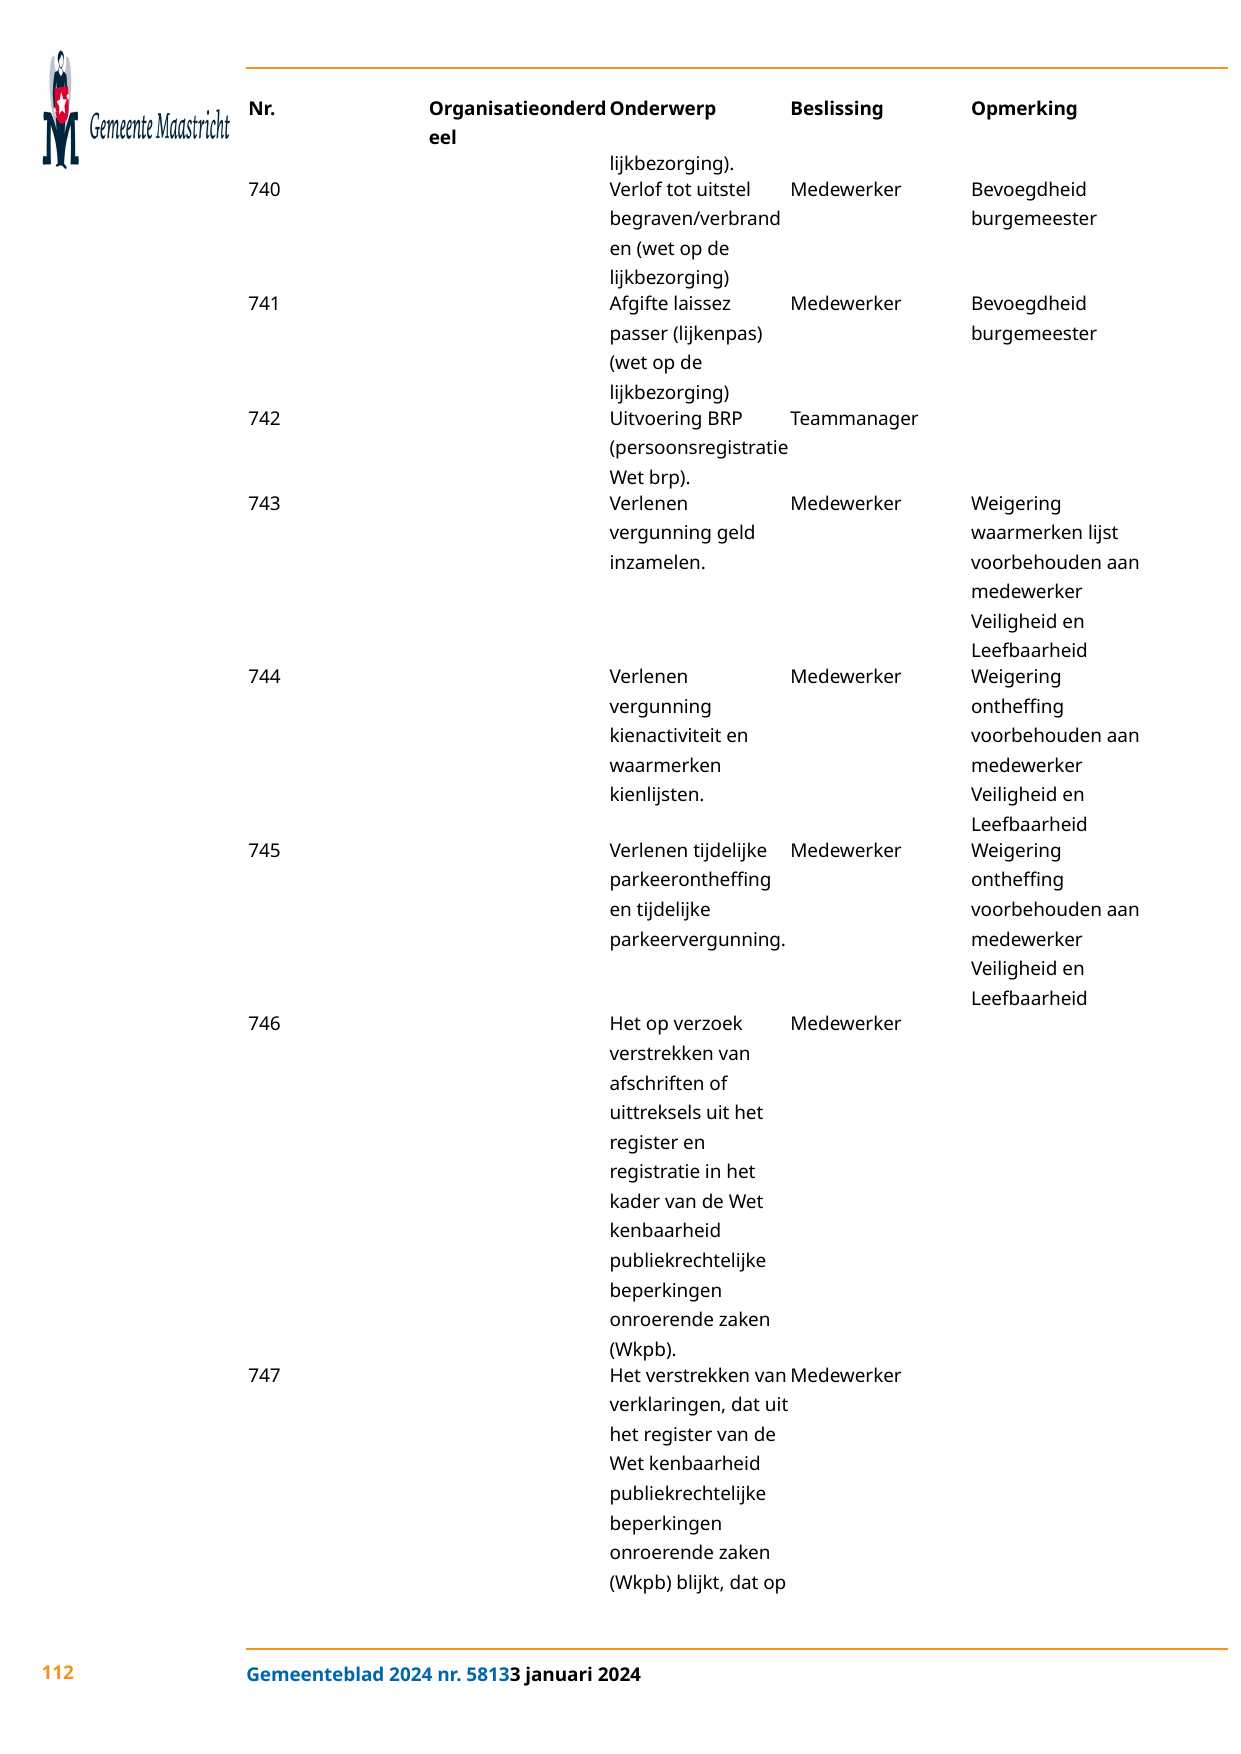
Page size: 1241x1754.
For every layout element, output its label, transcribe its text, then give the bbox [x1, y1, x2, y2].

table_cell [429, 150, 609, 176]
table_cell Medewerker [790, 1011, 971, 1362]
table_cell lijkbezorging). [609, 150, 790, 176]
table_cell Het op verzoek verstrekken van afschriften of uittreksels uit het register en registratie in het kader van de Wet kenbaarheid publiekrechtelijke beperkingen onroerende zaken (Wkpb). [609, 1011, 790, 1362]
table_cell Medewerker [790, 837, 971, 1011]
table_cell 746 [248, 1011, 429, 1362]
table_header Nr. [248, 95, 429, 150]
table_cell [429, 1011, 609, 1362]
table_header Onderwerp [609, 95, 790, 150]
table_cell Medewerker [790, 663, 971, 837]
table_cell [429, 1362, 609, 1594]
table_cell [429, 837, 609, 1011]
table_cell 745 [248, 837, 429, 1011]
table_cell [971, 1362, 1152, 1594]
table_header Organisatieonderdeel [429, 95, 609, 150]
table_cell Verlenen vergunning kienactiviteit en waarmerken kienlijsten. [609, 663, 790, 837]
table_cell Afgifte laissez passer (lijkenpas) (wet op de lijkbezorging) [609, 290, 790, 405]
table_cell Uitvoering BRP (persoons­registratie Wet brp). [609, 405, 790, 490]
table_cell Weigering ontheffing voorbehouden aan medewerker Veiligheid en Leefbaarheid [971, 663, 1152, 837]
table_cell [429, 176, 609, 290]
table_cell [971, 150, 1152, 176]
table_cell 743 [248, 490, 429, 663]
table_cell [248, 150, 429, 176]
table_cell Teammanager [790, 405, 971, 490]
table_cell Bevoegdheid burgemeester [971, 176, 1152, 290]
table_cell 740 [248, 176, 429, 290]
table_cell Weigering ontheffing voorbehouden aan medewerker Veiligheid en Leefbaarheid [971, 837, 1152, 1011]
table_cell Medewerker [790, 490, 971, 663]
table_cell 744 [248, 663, 429, 837]
table_cell 741 [248, 290, 429, 405]
table_cell Het verstrekken van verklaringen, dat uit het register van de Wet kenbaarheid publiekrechtelijke beperkingen onroerende zaken (Wkpb) blijkt, dat op [609, 1362, 790, 1594]
table_cell [429, 290, 609, 405]
table_cell Verlenen tijdelijke parkeerontheffing en tijdelijke parkeervergunning. [609, 837, 790, 1011]
table_cell 747 [248, 1362, 429, 1594]
table_cell [971, 1011, 1152, 1362]
table_cell [790, 150, 971, 176]
table_cell [429, 490, 609, 663]
table_cell [971, 405, 1152, 490]
picture [41, 47, 231, 172]
table_header Beslissing [790, 95, 971, 150]
table_cell Medewerker [790, 290, 971, 405]
table_cell Medewerker [790, 176, 971, 290]
table_cell [429, 663, 609, 837]
table_cell [429, 405, 609, 490]
table_cell 742 [248, 405, 429, 490]
table_header Opmerking [971, 95, 1152, 150]
table_cell Verlenen vergunning geld inzamelen. [609, 490, 790, 663]
table_cell Medewerker [790, 1362, 971, 1594]
table_cell Verlof tot uitstel begraven/verbranden (wet op de lijkbezorging) [609, 176, 790, 290]
table_cell Weigering waarmerken lijst voorbehouden aan medewerker Veiligheid en Leefbaarheid [971, 490, 1152, 663]
table_cell Bevoegdheid burgemeester [971, 290, 1152, 405]
